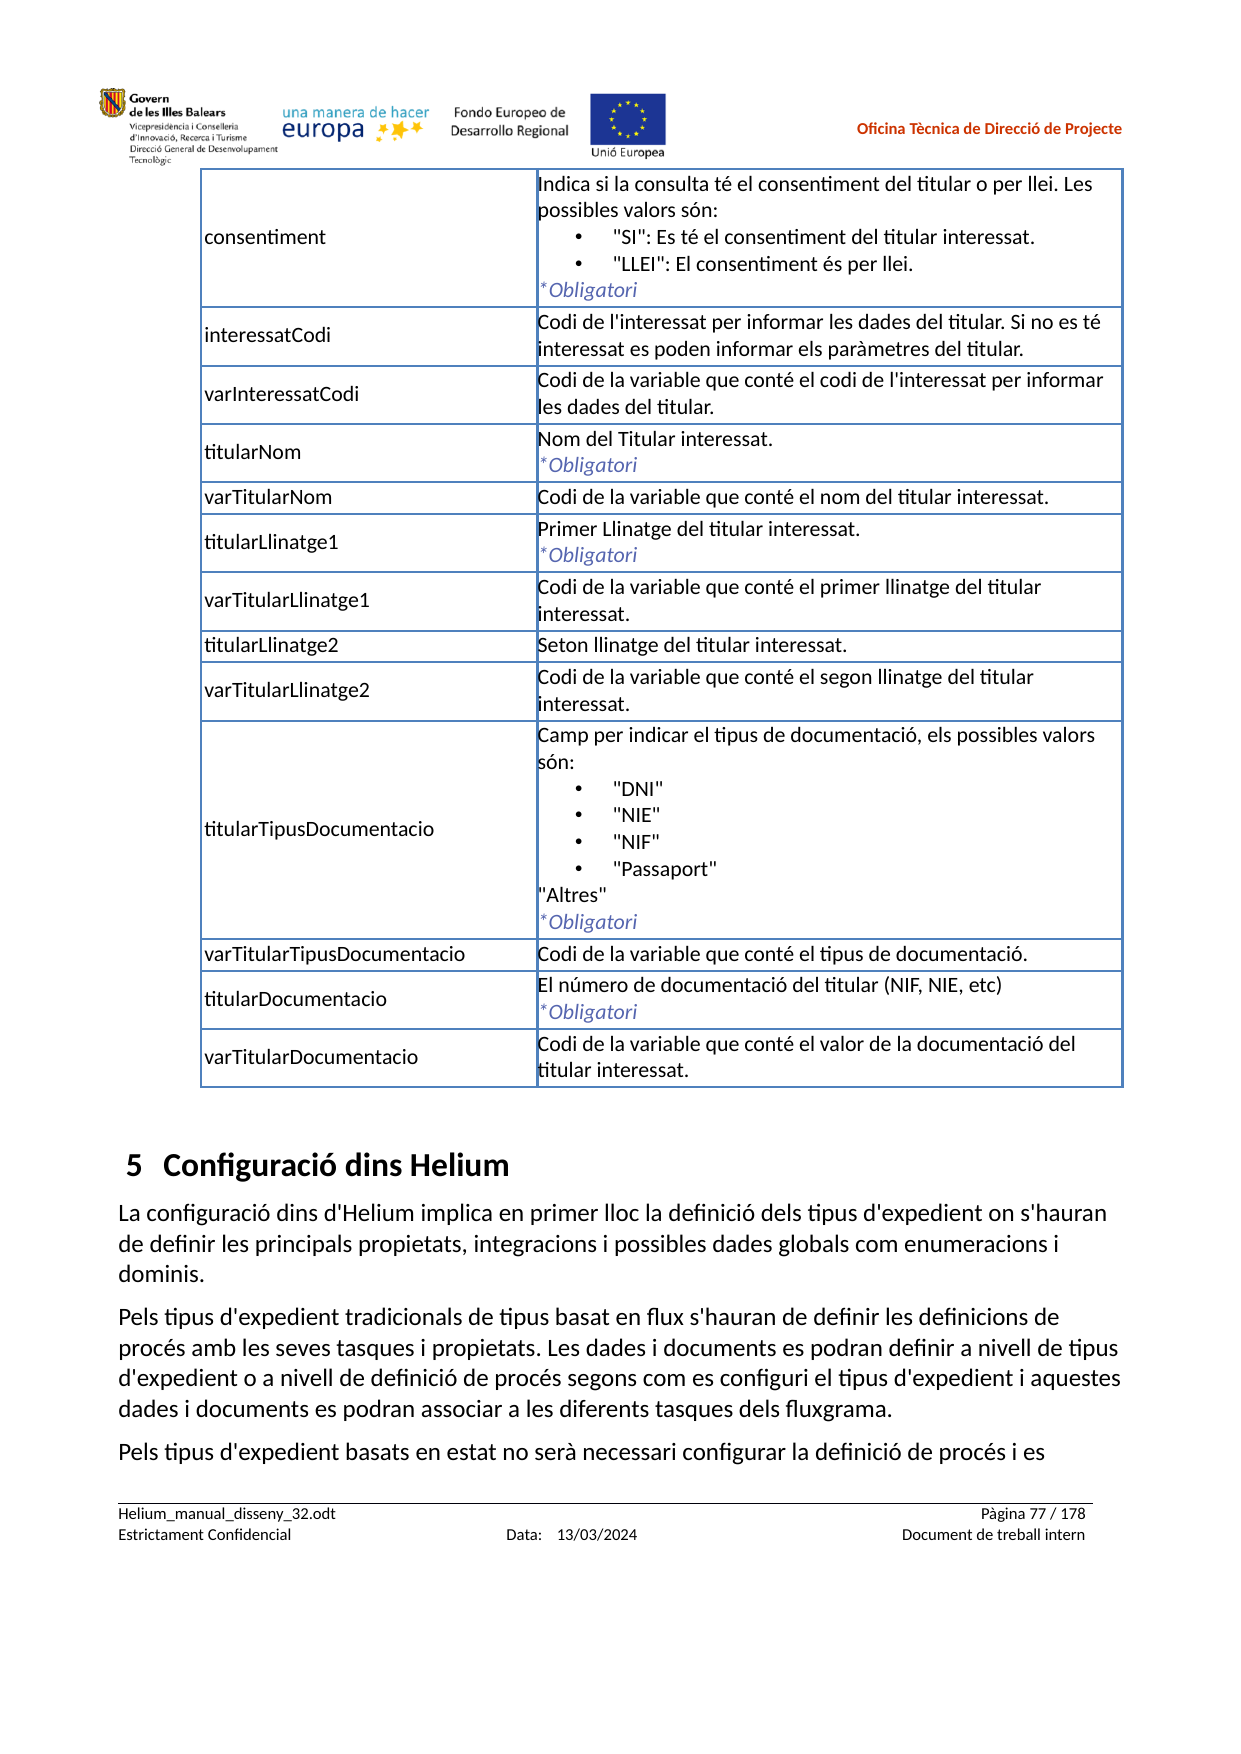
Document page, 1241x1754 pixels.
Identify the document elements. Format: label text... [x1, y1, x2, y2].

table_cell Nom del Titular interessat. *Obligatori [539, 425, 1121, 481]
table_cell varTitularLlinatge1 [202, 573, 536, 629]
table_cell titularLlinatge2 [202, 632, 536, 661]
text Pels tipus d'expedient tradicionals de tipus basat en flux s'hauran de definir les definicions de procés amb les seves tasques i propietats. Les dades i documents es podran definir a nivell de tipus d'expedient o a nivell de definició de procés segons com es configuri el tipus d'expedient i aquestes dades i documents es podran associar a les diferents tasques dels fluxgrama. [118, 1301, 1122, 1423]
table_cell titularDocumentacio [202, 972, 536, 1028]
table_cell varInteressatCodi [202, 367, 536, 423]
table_cell titularNom [202, 425, 536, 481]
table_cell Codi de la variable que conté el nom del titular interessat. [539, 483, 1121, 513]
table_cell titularLlinatge1 [202, 515, 536, 571]
table_cell Primer Llinatge del titular interessat. *Obligatori [539, 515, 1121, 571]
table_cell Indica si la consulta té el consentiment del titular o per llei. Les possibles valors són: "SI": Es té el consentiment del titular interessat. "LLEI": El consentiment és per llei. *Obligatori [539, 170, 1121, 306]
picture [99, 87, 668, 166]
table_cell Codi de l'interessat per informar les dades del titular. Si no es té interessat es poden informar els paràmetres del titular. [539, 308, 1121, 364]
table_cell El número de documentació del titular (NIF, NIE, etc) *Obligatori [539, 972, 1121, 1028]
subtitle Configuració dins Helium [118, 1144, 1122, 1185]
text Pels tipus d'expedient basats en estat no serà necessari configurar la definició de procés i es [118, 1436, 1122, 1466]
table_cell Codi de la variable que conté el primer llinatge del titular interessat. [539, 573, 1121, 629]
text La configuració dins d'Helium implica en primer lloc la definició dels tipus d'expedient on s'hauran de definir les principals propietats, integracions i possibles dades globals com enumeracions i dominis. [118, 1197, 1122, 1289]
table_cell varTitularDocumentacio [202, 1030, 536, 1086]
table_cell Seton llinatge del titular interessat. [539, 632, 1121, 661]
table_cell varTitularLlinatge2 [202, 663, 536, 719]
table_cell Codi de la variable que conté el segon llinatge del titular interessat. [539, 663, 1121, 719]
table_cell titularTipusDocumentacio [202, 722, 536, 938]
table_cell Codi de la variable que conté el codi de l'interessat per informar les dades del titular. [539, 367, 1121, 423]
table_cell consentiment [202, 170, 536, 306]
table_cell interessatCodi [202, 308, 536, 364]
table_cell Codi de la variable que conté el tipus de documentació. [539, 940, 1121, 969]
table_cell Codi de la variable que conté el valor de la documentació del titular interessat. [539, 1030, 1121, 1086]
table_cell varTitularNom [202, 483, 536, 513]
table_cell Camp per indicar el tipus de documentació, els possibles valors són: "DNI" "NIE" "NIF" "Passaport" "Altres" *Obligatori [539, 722, 1121, 938]
table_cell varTitularTipusDocumentacio [202, 940, 536, 969]
